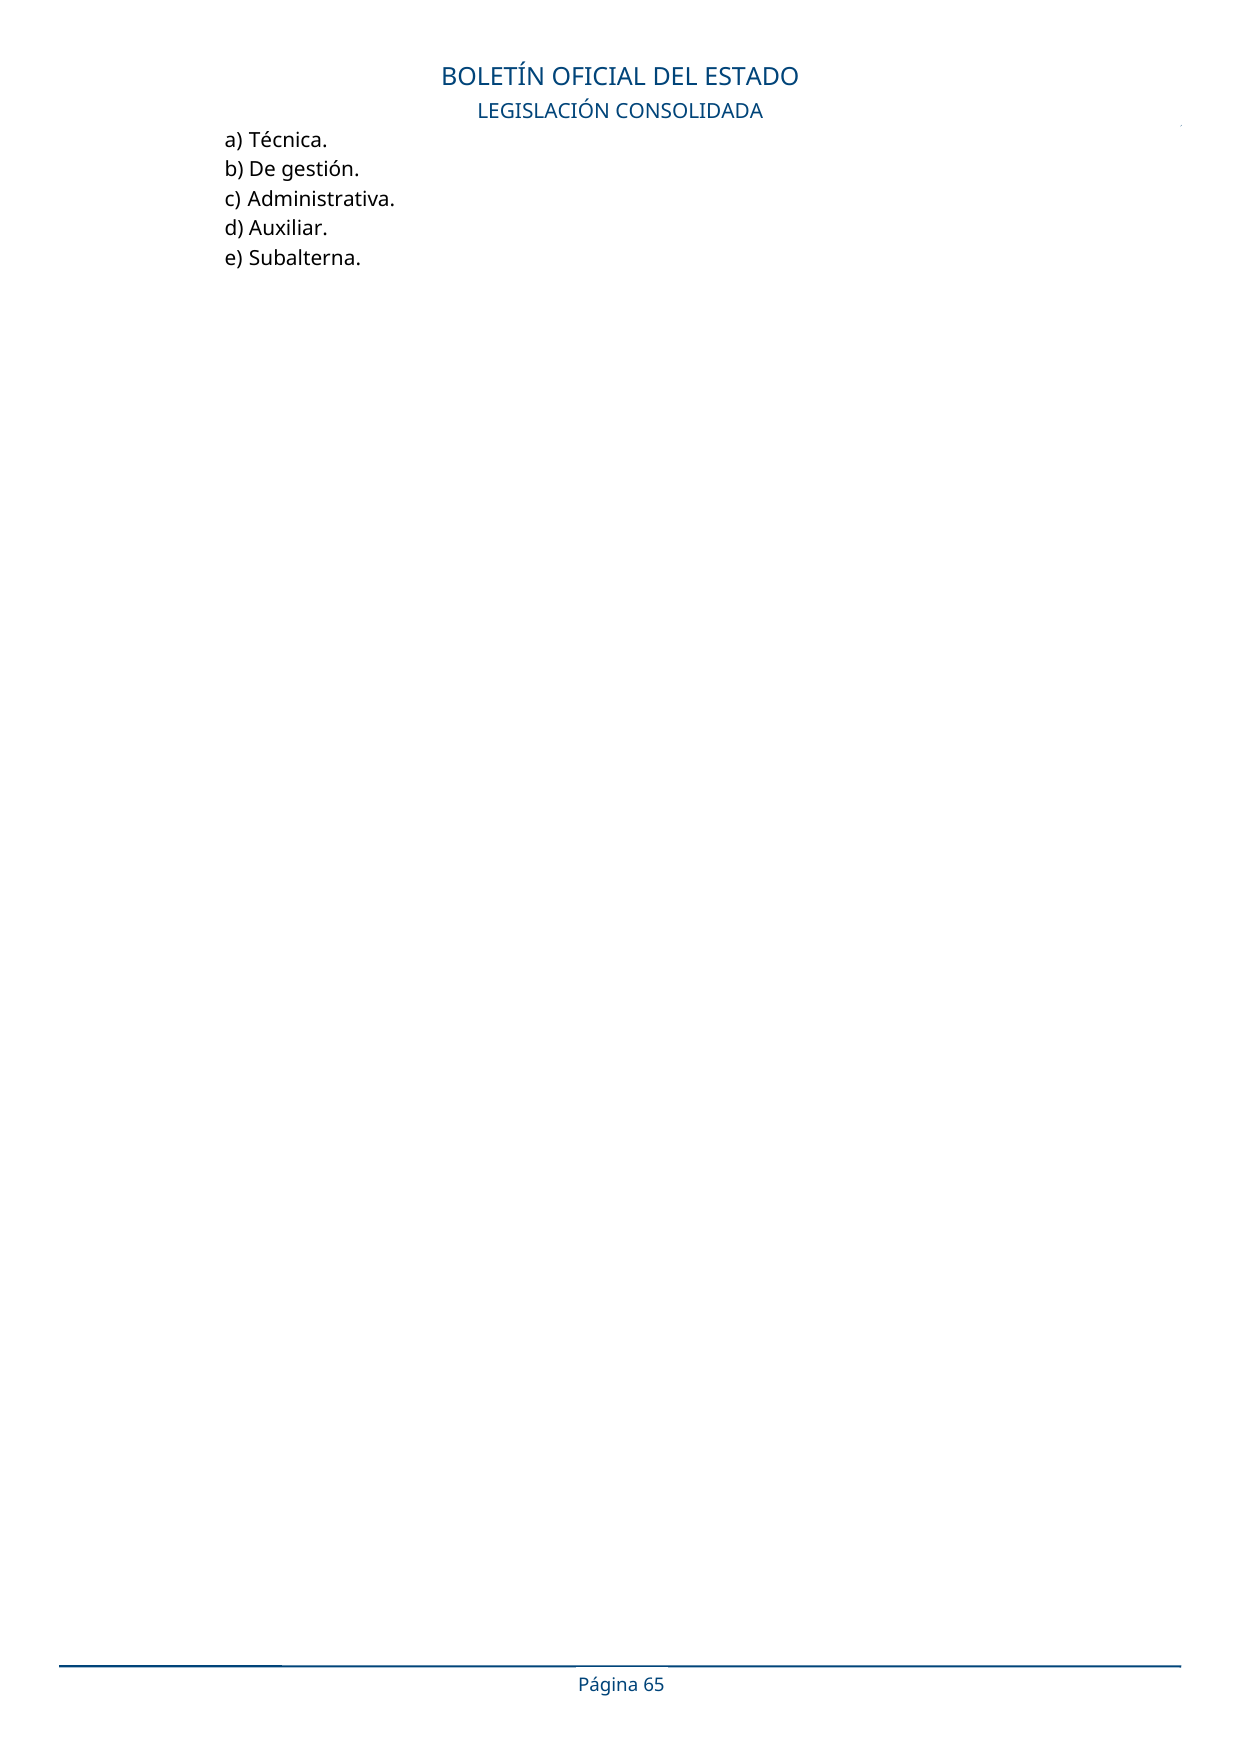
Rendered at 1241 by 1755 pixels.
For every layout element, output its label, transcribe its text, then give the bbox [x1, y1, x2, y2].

list De gestión. [224, 154, 1184, 183]
list Técnica. [224, 125, 1184, 153]
list Administrativa. [224, 184, 1184, 212]
list Auxiliar. [224, 213, 1184, 242]
list Subalterna. [224, 243, 1184, 271]
